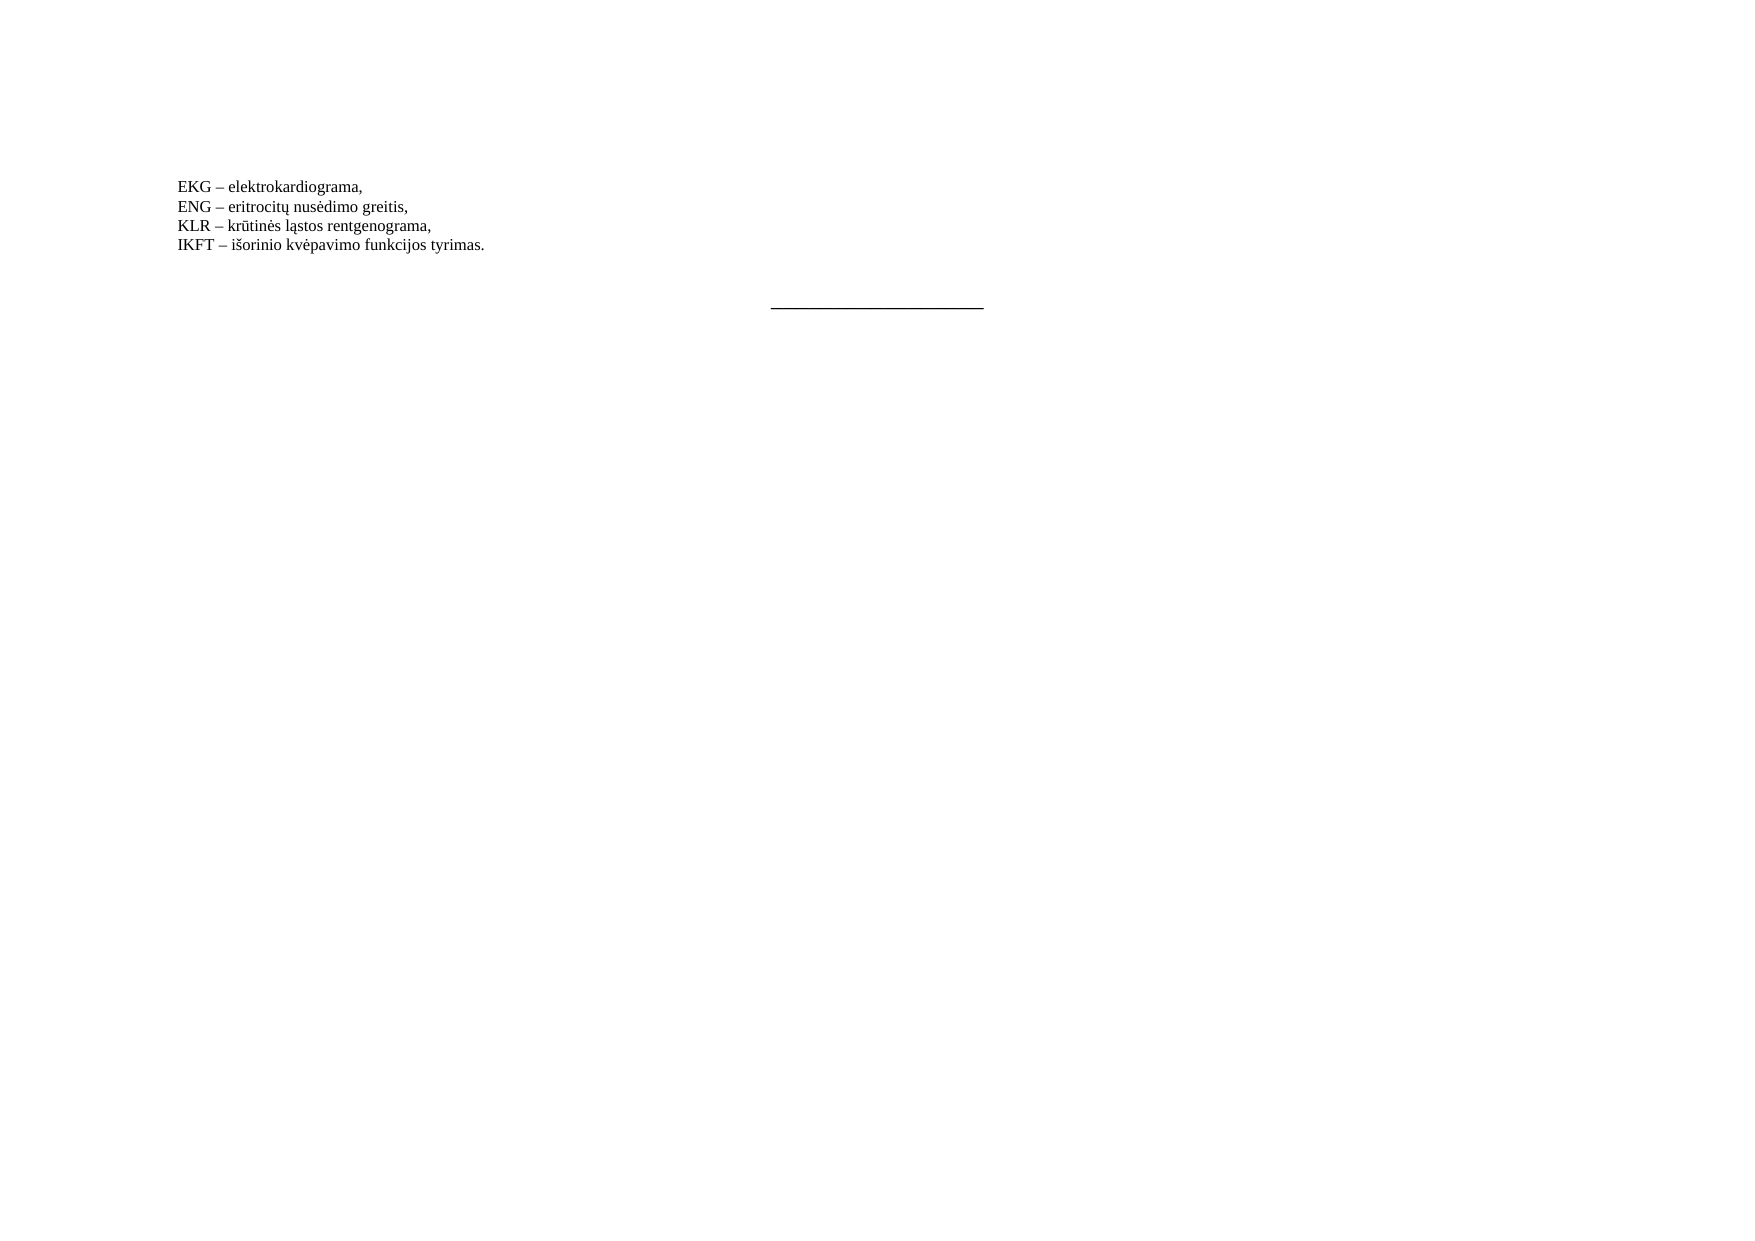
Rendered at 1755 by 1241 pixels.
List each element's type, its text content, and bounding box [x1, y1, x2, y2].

text IKFT – išorinio kvėpavimo funkcijos tyrimas. [118, 235, 1636, 254]
text KLR – krūtinės ląstos rentgenograma, [118, 216, 1636, 235]
text _________________ [118, 283, 1636, 311]
text ENG – eritrocitų nusėdimo greitis, [118, 196, 1636, 216]
text EKG – elektrokardiograma, [118, 177, 1636, 196]
